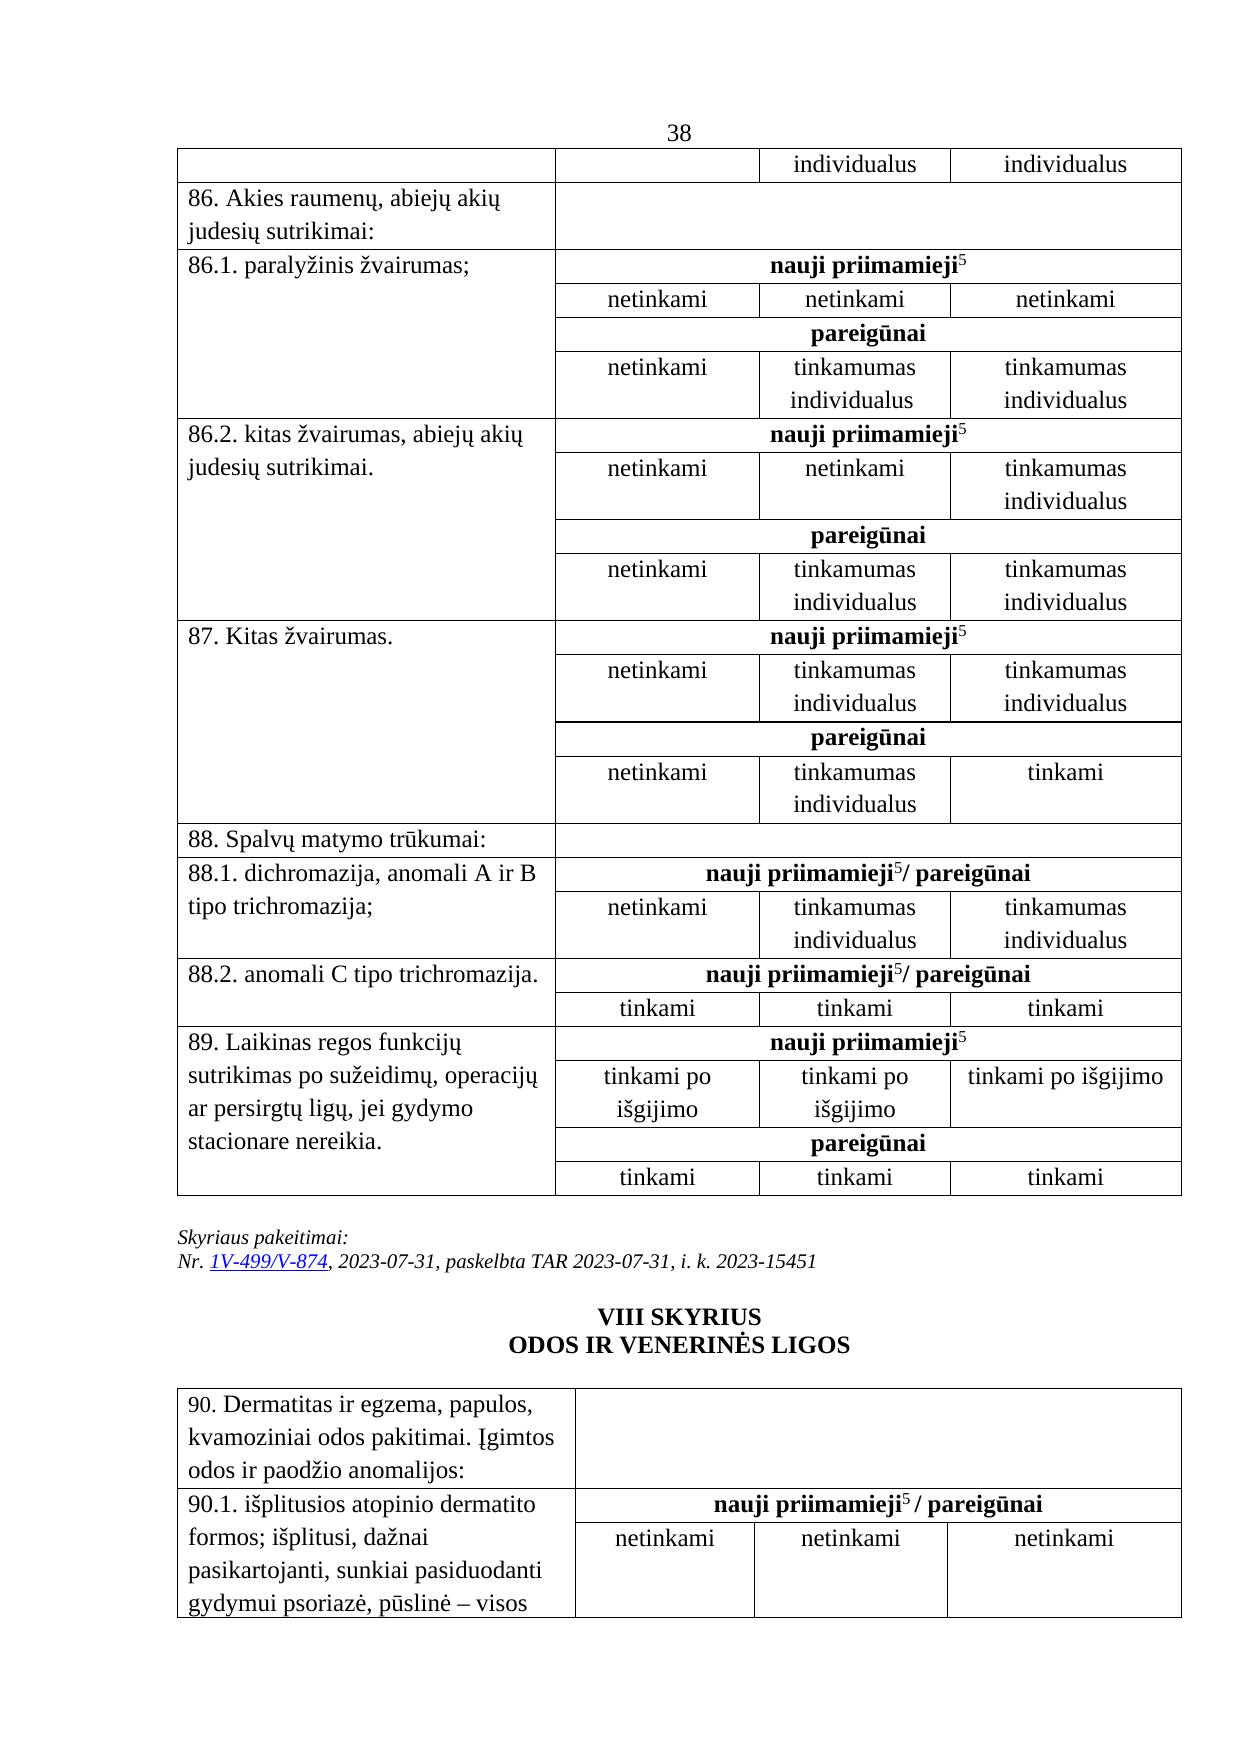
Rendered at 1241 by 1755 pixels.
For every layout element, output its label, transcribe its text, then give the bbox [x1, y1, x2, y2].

table_cell netinkami [556, 453, 759, 519]
table_cell 90.1. išplitusios atopinio dermatito formos; išplitusi, dažnai pasikartojanti, sunkiai pasiduodanti gydymui psoriazė, pūslinė – visos [178, 1489, 575, 1617]
table_cell 89. Laikinas regos funkcijų sutrikimas po sužeidimų, operacijų ar persirgtų ligų, jei gydymo stacionare nereikia. [178, 1027, 555, 1195]
table_cell tinkamumas individualus [760, 352, 950, 418]
table_cell tinkami [951, 757, 1181, 823]
table_cell tinkami [760, 1162, 950, 1195]
table_cell 88.1. dichromazija, anomali A ir B tipo trichromazija; [178, 858, 555, 958]
table_cell tinkamumas individualus [951, 453, 1181, 519]
table_cell nauji priimamieji5/ pareigūnai [556, 959, 1181, 992]
table_cell tinkamumas individualus [951, 892, 1181, 958]
text Skyriaus pakeitimai: [177, 1225, 1181, 1249]
table_cell nauji priimamieji5 [556, 621, 1181, 654]
table_cell 86.2. kitas žvairumas, abiejų akių judesių sutrikimai. [178, 419, 555, 620]
table_cell tinkami [951, 993, 1181, 1026]
text Nr. 1V-499/V-874, 2023-07-31, paskelbta TAR 2023-07-31, i. k. 2023-15451 [177, 1249, 1181, 1273]
table_cell tinkami [556, 993, 759, 1026]
table_cell tinkamumas individualus [760, 655, 950, 721]
table_cell netinkami [760, 453, 950, 519]
table_cell 88. Spalvų matymo trūkumai: [178, 824, 555, 857]
table_cell netinkami [556, 892, 759, 958]
table_cell tinkami [556, 1162, 759, 1195]
table_cell tinkami po išgijimo [951, 1061, 1181, 1127]
table_cell [556, 149, 759, 182]
table_cell pareigūnai [556, 723, 1181, 756]
table_cell nauji priimamieji5 [556, 419, 1181, 452]
table_cell [556, 824, 1181, 857]
table_cell nauji priimamieji5 [556, 1027, 1181, 1060]
table_cell tinkami [760, 993, 950, 1026]
text VIII SKYRIUS [177, 1302, 1181, 1331]
table_cell netinkami [556, 757, 759, 823]
table_cell nauji priimamieji5 / pareigūnai [576, 1489, 1181, 1522]
table_cell netinkami [760, 284, 950, 317]
table_cell netinkami [556, 655, 759, 721]
table_cell tinkamumas individualus [951, 655, 1181, 721]
table_cell netinkami [556, 284, 759, 317]
table_cell netinkami [556, 352, 759, 418]
table_header [576, 1389, 1181, 1488]
table_cell 88.2. anomali C tipo trichromazija. [178, 959, 555, 1026]
table_cell netinkami [556, 554, 759, 620]
table_cell [556, 183, 1181, 249]
table_cell tinkamumas individualus [951, 554, 1181, 620]
table_cell tinkamumas individualus [951, 352, 1181, 418]
table_cell individualus [951, 149, 1181, 182]
table_cell individualus [760, 149, 950, 182]
table_cell [178, 149, 555, 182]
table_cell netinkami [951, 284, 1181, 317]
table_header 90. Dermatitas ir egzema, papulos, kvamoziniai odos pakitimai. Įgimtos odos ir paodžio anomalijos: [178, 1389, 575, 1488]
table_cell 86. Akies raumenų, abiejų akių judesių sutrikimai: [178, 183, 555, 249]
text ODOS IR VENERINĖS LIGOS [177, 1331, 1181, 1359]
table_cell nauji priimamieji5 [556, 250, 1181, 283]
table_cell pareigūnai [556, 1128, 1181, 1161]
table_cell tinkamumas individualus [760, 757, 950, 823]
table_cell nauji priimamieji5/ pareigūnai [556, 858, 1181, 891]
table_cell netinkami [755, 1523, 947, 1617]
table_cell netinkami [576, 1523, 754, 1617]
table_cell pareigūnai [556, 520, 1181, 553]
table_cell tinkami po išgijimo [556, 1061, 759, 1127]
table_cell pareigūnai [556, 318, 1181, 351]
table_cell tinkamumas individualus [760, 892, 950, 958]
table_cell tinkami [951, 1162, 1181, 1195]
table_cell 86.1. paralyžinis žvairumas; [178, 250, 555, 418]
table_cell 87. Kitas žvairumas. [178, 621, 555, 823]
table_cell netinkami [948, 1523, 1181, 1617]
table_cell tinkami po išgijimo [760, 1061, 950, 1127]
table_cell tinkamumas individualus [760, 554, 950, 620]
